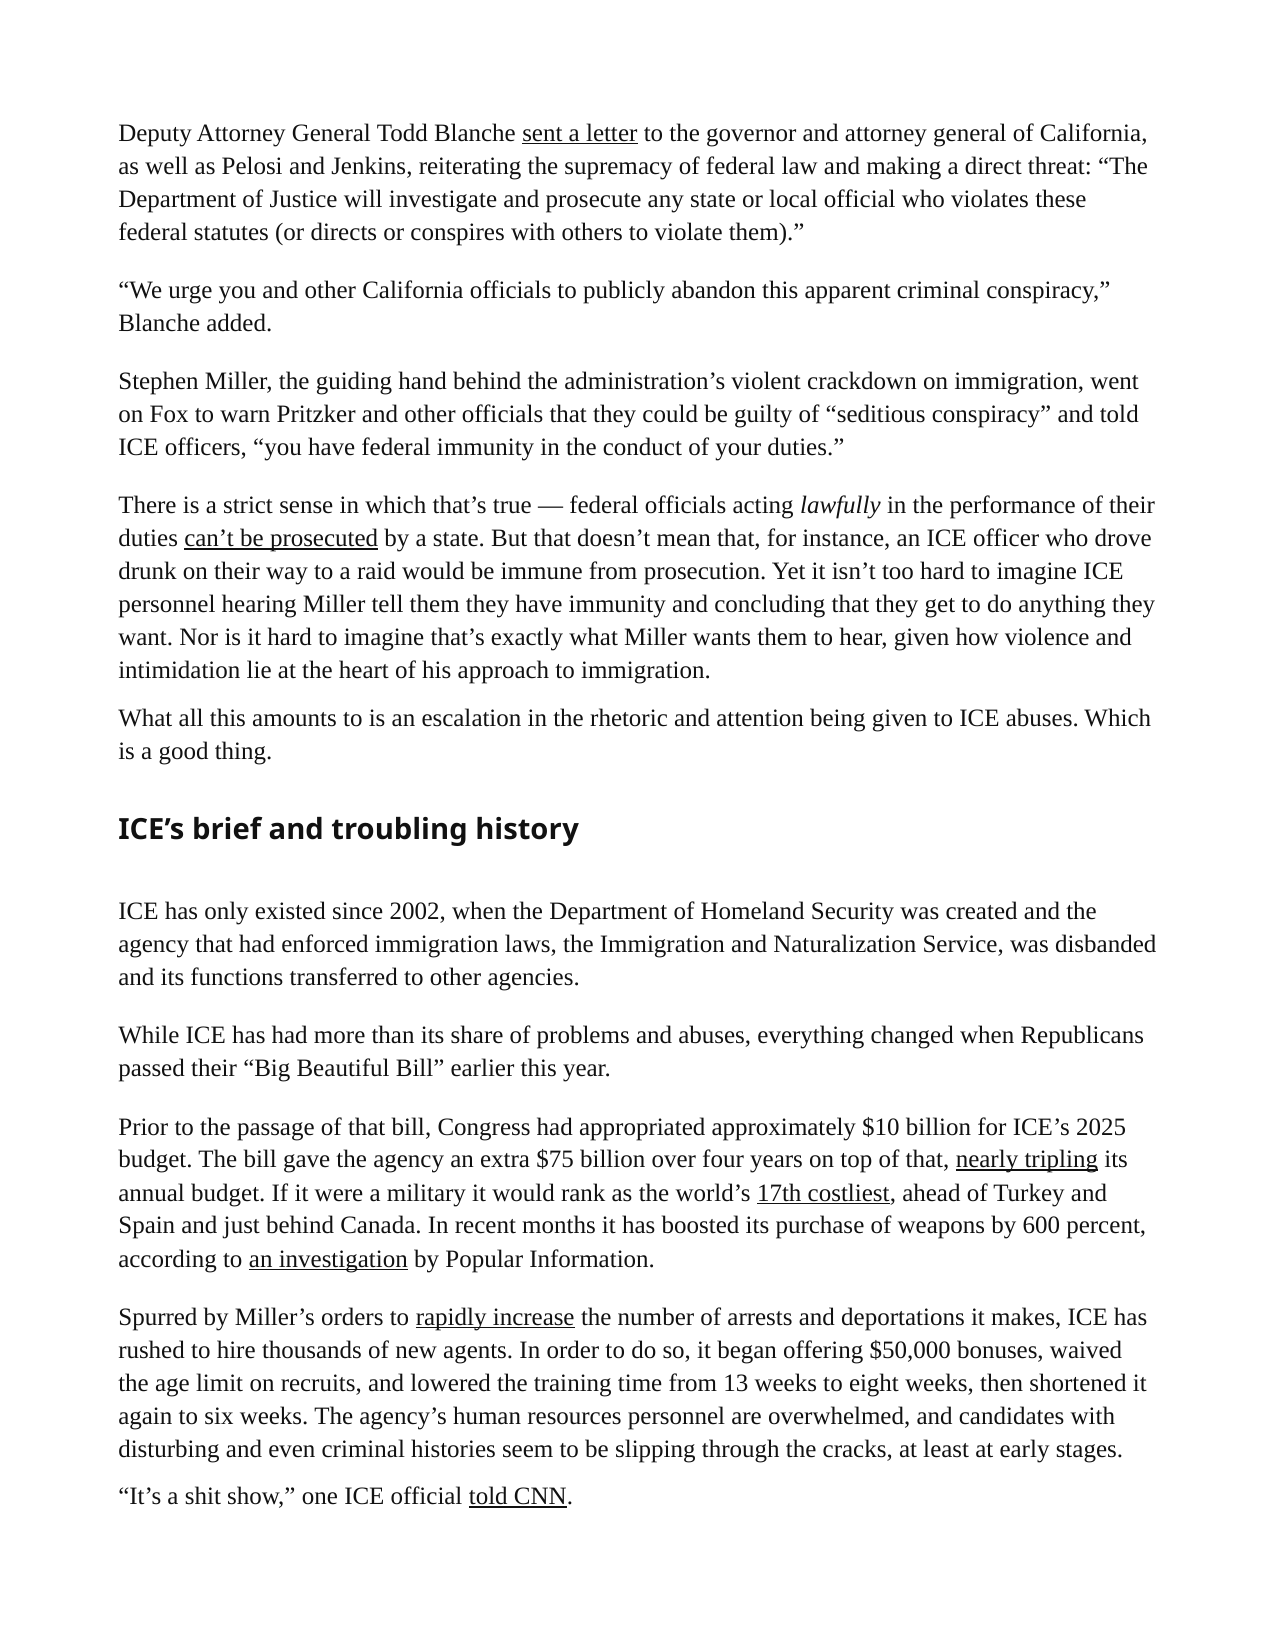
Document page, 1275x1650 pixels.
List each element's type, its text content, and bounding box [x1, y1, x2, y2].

text What all this amounts to is an escalation in the rhetoric and attention being given to ICE abuses. Which is a good thing. [118, 703, 1157, 765]
text There is a strict sense in which that’s true — federal officials acting lawfully in the performance of their duties can’t be prosecuted by a state. But that doesn’t mean that, for instance, an ICE officer who drove drunk on their way to a raid would be immune from prosecution. Yet it isn’t too hard to imagine ICE personnel hearing Miller tell them they have immunity and concluding that they get to do anything they want. Nor is it hard to imagine that’s exactly what Miller wants them to hear, given how violence and intimidation lie at the heart of his approach to immigration. [118, 490, 1157, 684]
text ICE has only existed since 2002, when the Department of Homeland Security was created and the agency that had enforced immigration laws, the Immigration and Naturalization Service, was disbanded and its functions transferred to other agencies. [118, 896, 1157, 991]
text Stephen Miller, the guiding hand behind the administration’s violent crackdown on immigration, went on Fox to warn Pritzker and other officials that they could be guilty of “seditious conspiracy” and told ICE officers, “you have federal immunity in the conduct of your duties.” [118, 366, 1157, 461]
text While ICE has had more than its share of problems and abuses, everything changed when Republicans passed their “Big Beautiful Bill” earlier this year. [118, 1021, 1157, 1082]
text Deputy Attorney General Todd Blanche sent a letter to the governor and attorney general of California, as well as Pelosi and Jenkins, reiterating the supremacy of federal law and making a direct threat: “The Department of Justice will investigate and prosecute any state or local official who violates these federal statutes (or directs or conspires with others to violate them).” [118, 118, 1157, 246]
text “We urge you and other California officials to publicly abandon this apparent criminal conspiracy,” Blanche added. [118, 275, 1157, 337]
text Spurred by Miller’s orders to rapidly increase the number of arrests and deportations it makes, ICE has rushed to hire thousands of new agents. In order to do so, it began offering $50,000 bonuses, waived the age limit on recruits, and lowered the training time from 13 weeks to eight weeks, then shortened it again to six weeks. The agency’s human resources personnel are overwhelmed, and candidates with disturbing and even criminal histories seem to be slipping through the cracks, at least at early stages. [118, 1302, 1157, 1462]
text Prior to the passage of that bill, Congress had appropriated approximately $10 billion for ICE’s 2025 budget. The bill gave the agency an extra $75 billion over four years on top of that, nearly tripling its annual budget. If it were a military it would rank as the world’s 17th costliest, ahead of Turkey and Spain and just behind Canada. In recent months it has boosted its purchase of weapons by 600 percent, according to an investigation by Popular Information. [118, 1112, 1157, 1272]
subtitle ICE’s brief and troubling history [118, 809, 1157, 848]
text “It’s a shit show,” one ICE official told CNN. [118, 1481, 1157, 1510]
